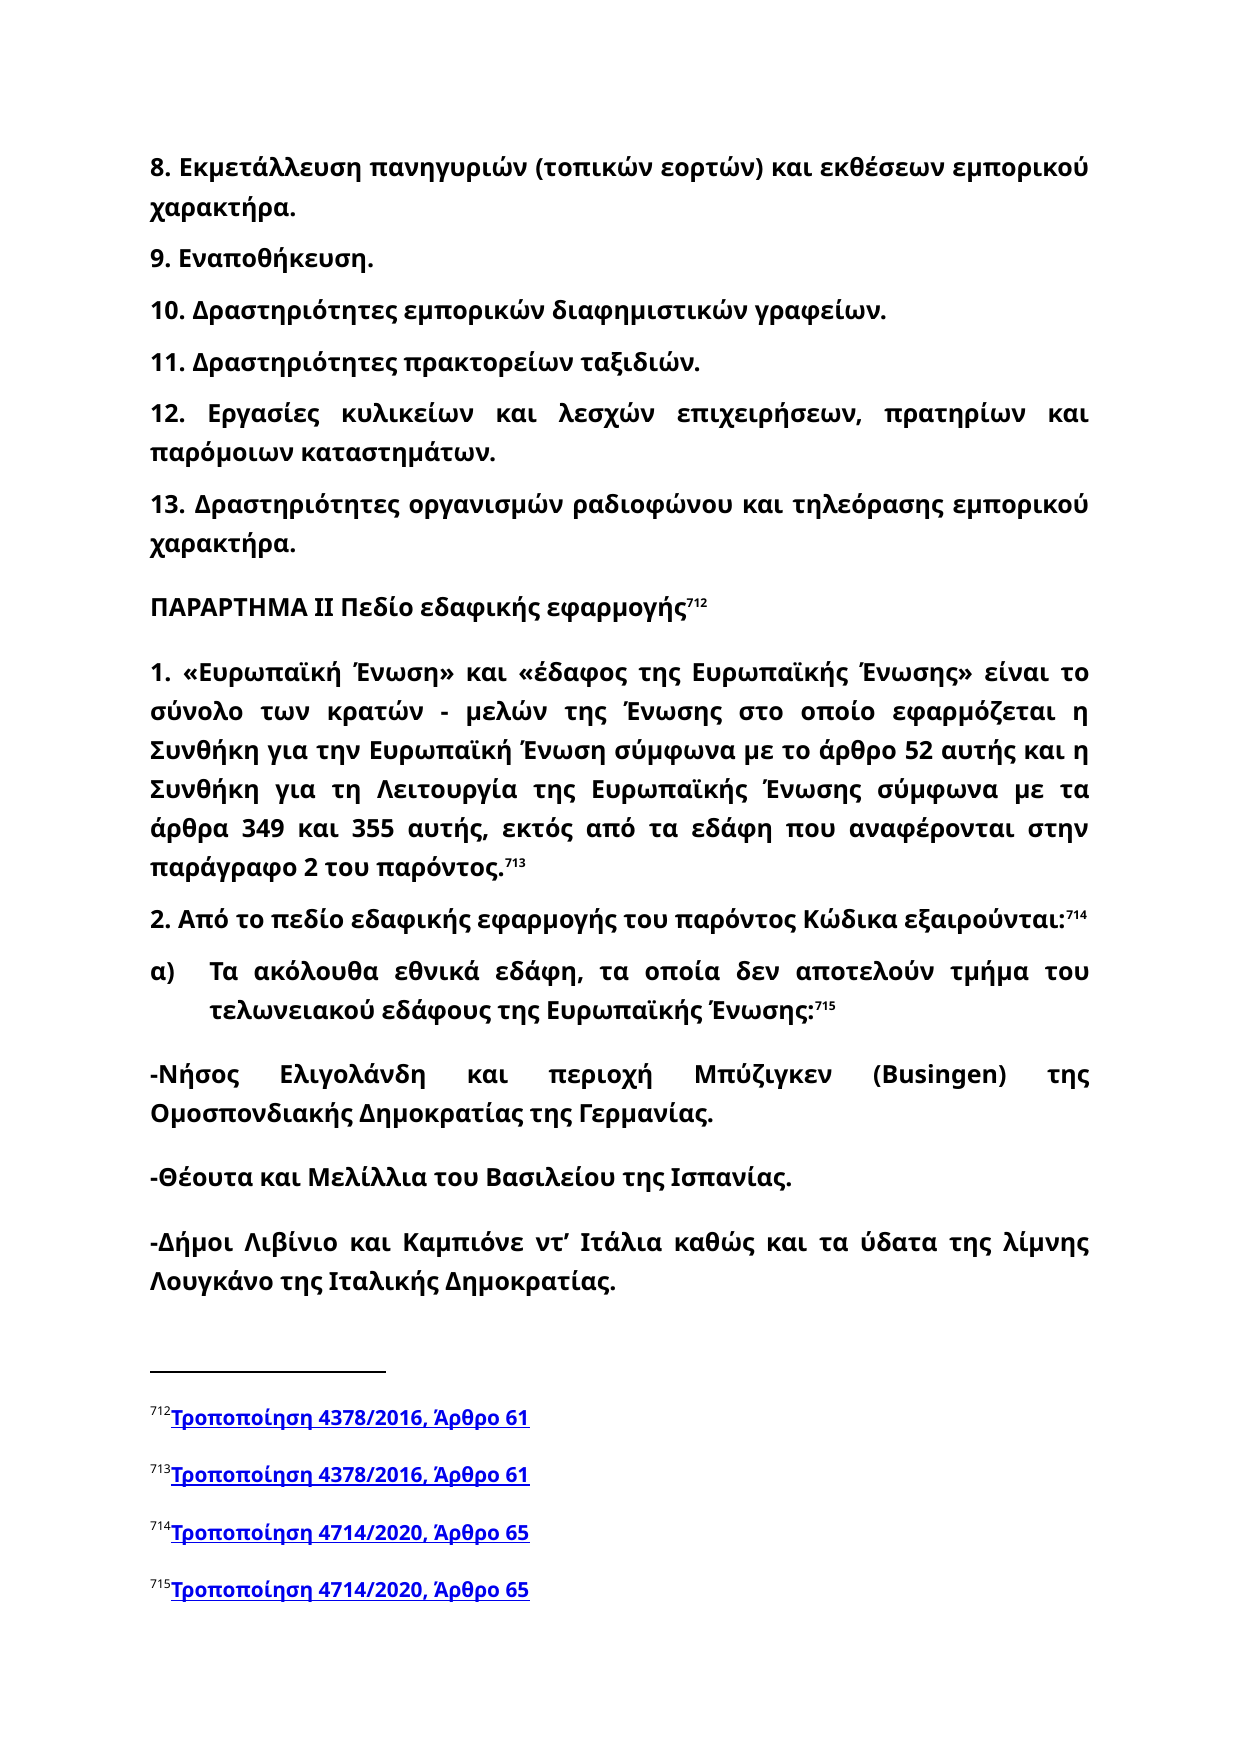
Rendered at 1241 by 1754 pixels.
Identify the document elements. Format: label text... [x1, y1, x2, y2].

text 9. Εναποθήκευση. [150, 241, 1090, 275]
text Τροποποίηση 4378/2016, Άρθρο 61 [150, 1403, 1090, 1431]
text 10. Δραστηριότητες εμπορικών διαφημιστικών γραφείων. [150, 292, 1090, 327]
text Τροποποίηση 4714/2020, Άρθρο 65 [150, 1518, 1090, 1546]
text Τροποποίηση 4714/2020, Άρθρο 65 [150, 1576, 1090, 1604]
text 13. Δραστηριότητες οργανισμών ραδιοφώνου και τηλεόρασης εμπορικού χαρακτήρα. [150, 487, 1090, 560]
text -Νήσος Ελιγολάνδη και περιοχή Μπύζιγκεν (Busingen) της Ομοσπονδιακής Δημοκρατίας της Γερμανίας. [150, 1057, 1090, 1130]
text 11. Δραστηριότητες πρακτορείων ταξιδιών. [150, 344, 1090, 378]
text 8. Εκμετάλλευση πανηγυριών (τοπικών εορτών) και εκθέσεων εμπορικού χαρακτήρα. [150, 150, 1090, 223]
text 12. Εργασίες κυλικείων και λεσχών επιχειρήσεων, πρατηρίων και παρόμοιων καταστημάτων. [150, 396, 1090, 469]
list α) Τα ακόλουθα εθνικά εδάφη, τα οποία δεν αποτελούν τμήμα του τελωνειακού εδάφους της Ευρωπαϊκής Ένωσης: [150, 953, 1090, 1027]
text -Θέουτα και Μελίλλια του Βασιλείου της Ισπανίας. [150, 1160, 1090, 1194]
text 1. «Ευρωπαϊκή Ένωση» και «έδαφος της Ευρωπαϊκής Ένωσης» είναι το σύνολο των κρατών - μελών της Ένωσης στο οποίο εφαρμόζεται η Συνθήκη για την Ευρωπαϊκή Ένωση σύμφωνα με το άρθρο 52 αυτής και η Συνθήκη για τη Λειτουργία της Ευρωπαϊκής Ένωσης σύμφωνα με τα άρθρα 349 και 355 αυτής, εκτός από τα εδάφη που αναφέρονται στην παράγραφο 2 του παρόντος. [150, 654, 1090, 884]
text ΠΑΡΑΡΤΗΜΑ II Πεδίο εδαφικής εφαρμογής [150, 590, 1090, 624]
text 2. Από το πεδίο εδαφικής εφαρμογής του παρόντος Κώδικα εξαιρούνται: [150, 902, 1090, 936]
text -Δήμοι Λιβίνιο και Καμπιόνε ντ’ Ιτάλια καθώς και τα ύδατα της λίμνης Λουγκάνο της Ιταλικής Δημοκρατίας. [150, 1224, 1090, 1297]
text Τροποποίηση 4378/2016, Άρθρο 61 [150, 1460, 1090, 1489]
